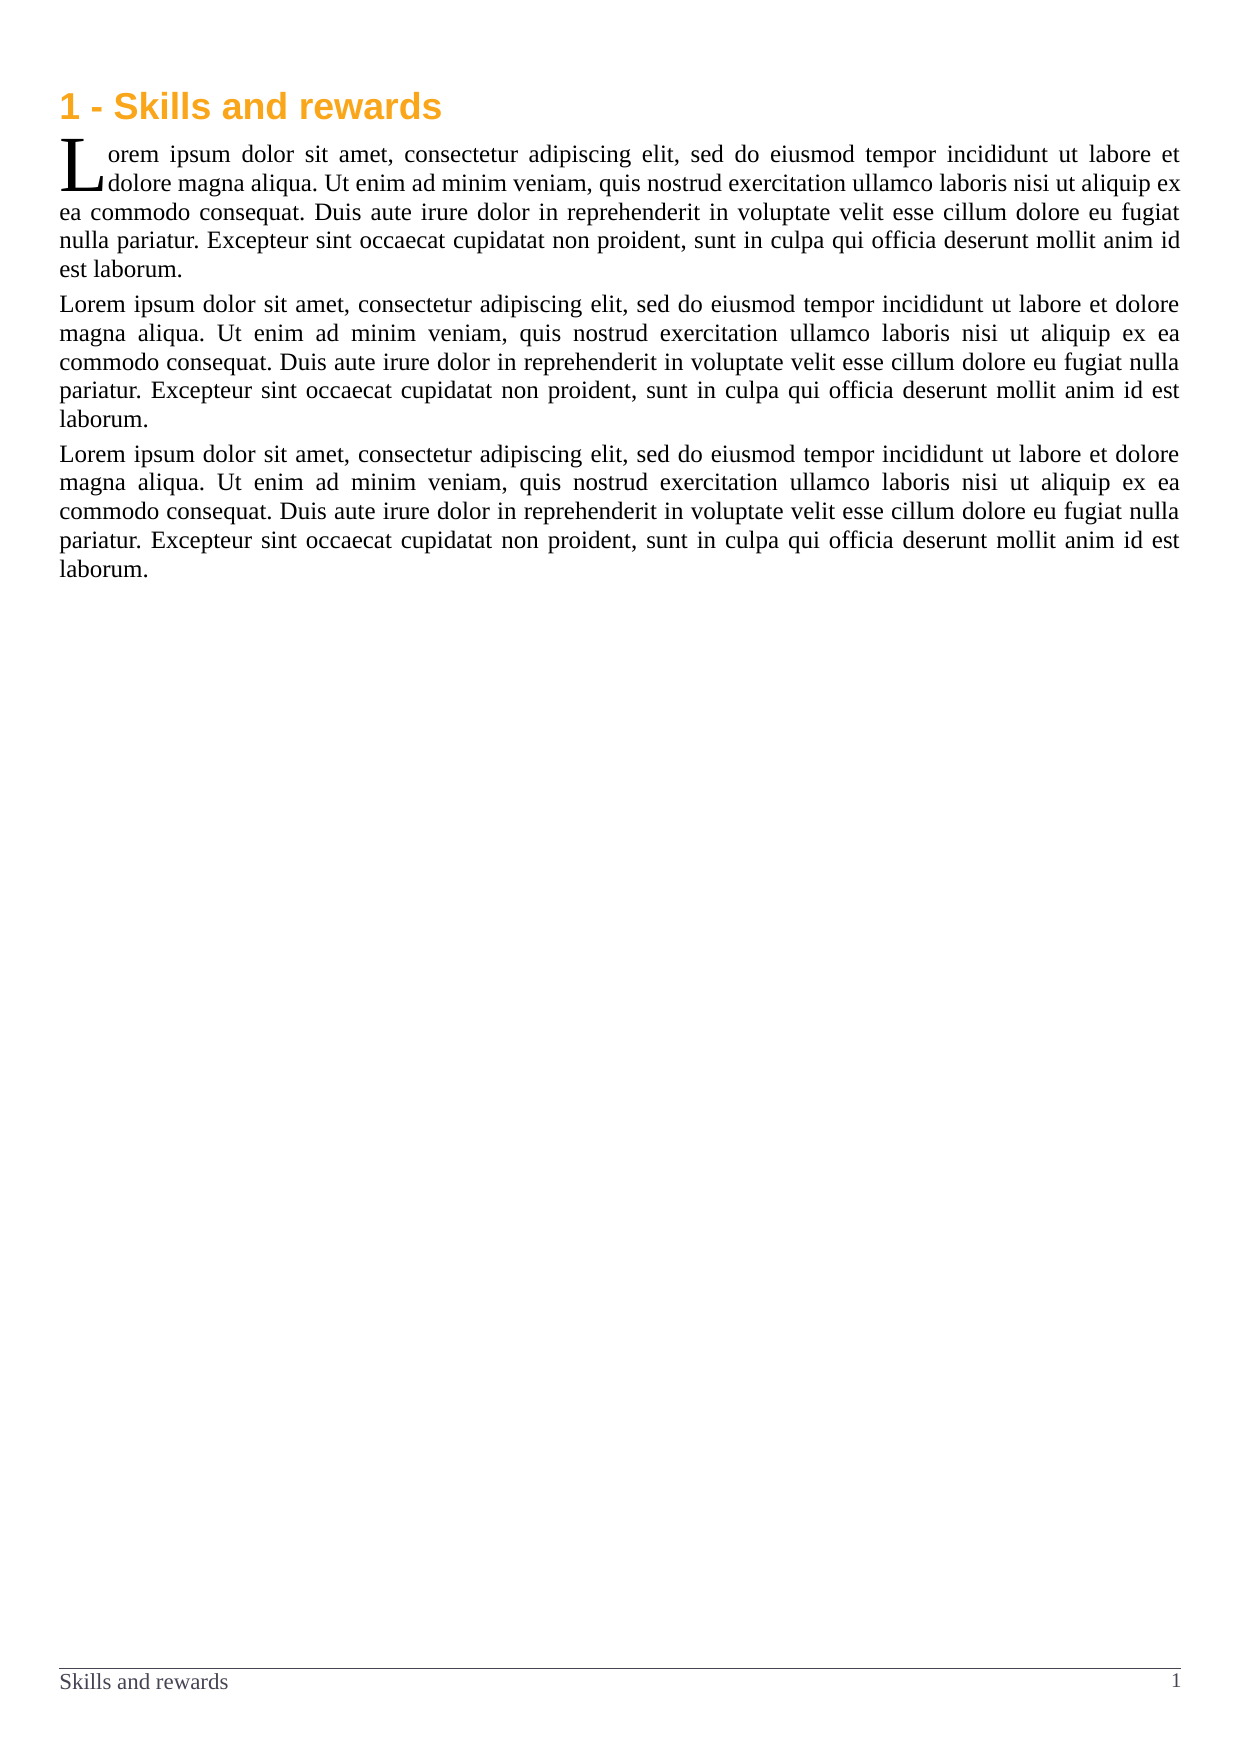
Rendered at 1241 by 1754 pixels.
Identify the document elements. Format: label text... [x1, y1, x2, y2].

text Lorem ipsum dolor sit amet, consectetur adipiscing elit, sed do eiusmod tempor incididunt ut labore et dolore magna aliqua. Ut enim ad minim veniam, quis nostrud exercitation ullamco laboris nisi ut aliquip ex ea commodo consequat. Duis aute irure dolor in reprehenderit in voluptate velit esse cillum dolore eu fugiat nulla pariatur. Excepteur sint occaecat cupidatat non proident, sunt in culpa qui officia deserunt mollit anim id est laborum. [59, 139, 1181, 283]
text Lorem ipsum dolor sit amet, consectetur adipiscing elit, sed do eiusmod tempor incididunt ut labore et dolore magna aliqua. Ut enim ad minim veniam, quis nostrud exercitation ullamco laboris nisi ut aliquip ex ea commodo consequat. Duis aute irure dolor in reprehenderit in voluptate velit esse cillum dolore eu fugiat nulla pariatur. Excepteur sint occaecat cupidatat non proident, sunt in culpa qui officia deserunt mollit anim id est laborum. [59, 439, 1181, 582]
subtitle Skills and rewards [59, 84, 1181, 127]
text Lorem ipsum dolor sit amet, consectetur adipiscing elit, sed do eiusmod tempor incididunt ut labore et dolore magna aliqua. Ut enim ad minim veniam, quis nostrud exercitation ullamco laboris nisi ut aliquip ex ea commodo consequat. Duis aute irure dolor in reprehenderit in voluptate velit esse cillum dolore eu fugiat nulla pariatur. Excepteur sint occaecat cupidatat non proident, sunt in culpa qui officia deserunt mollit anim id est laborum. [59, 289, 1181, 433]
